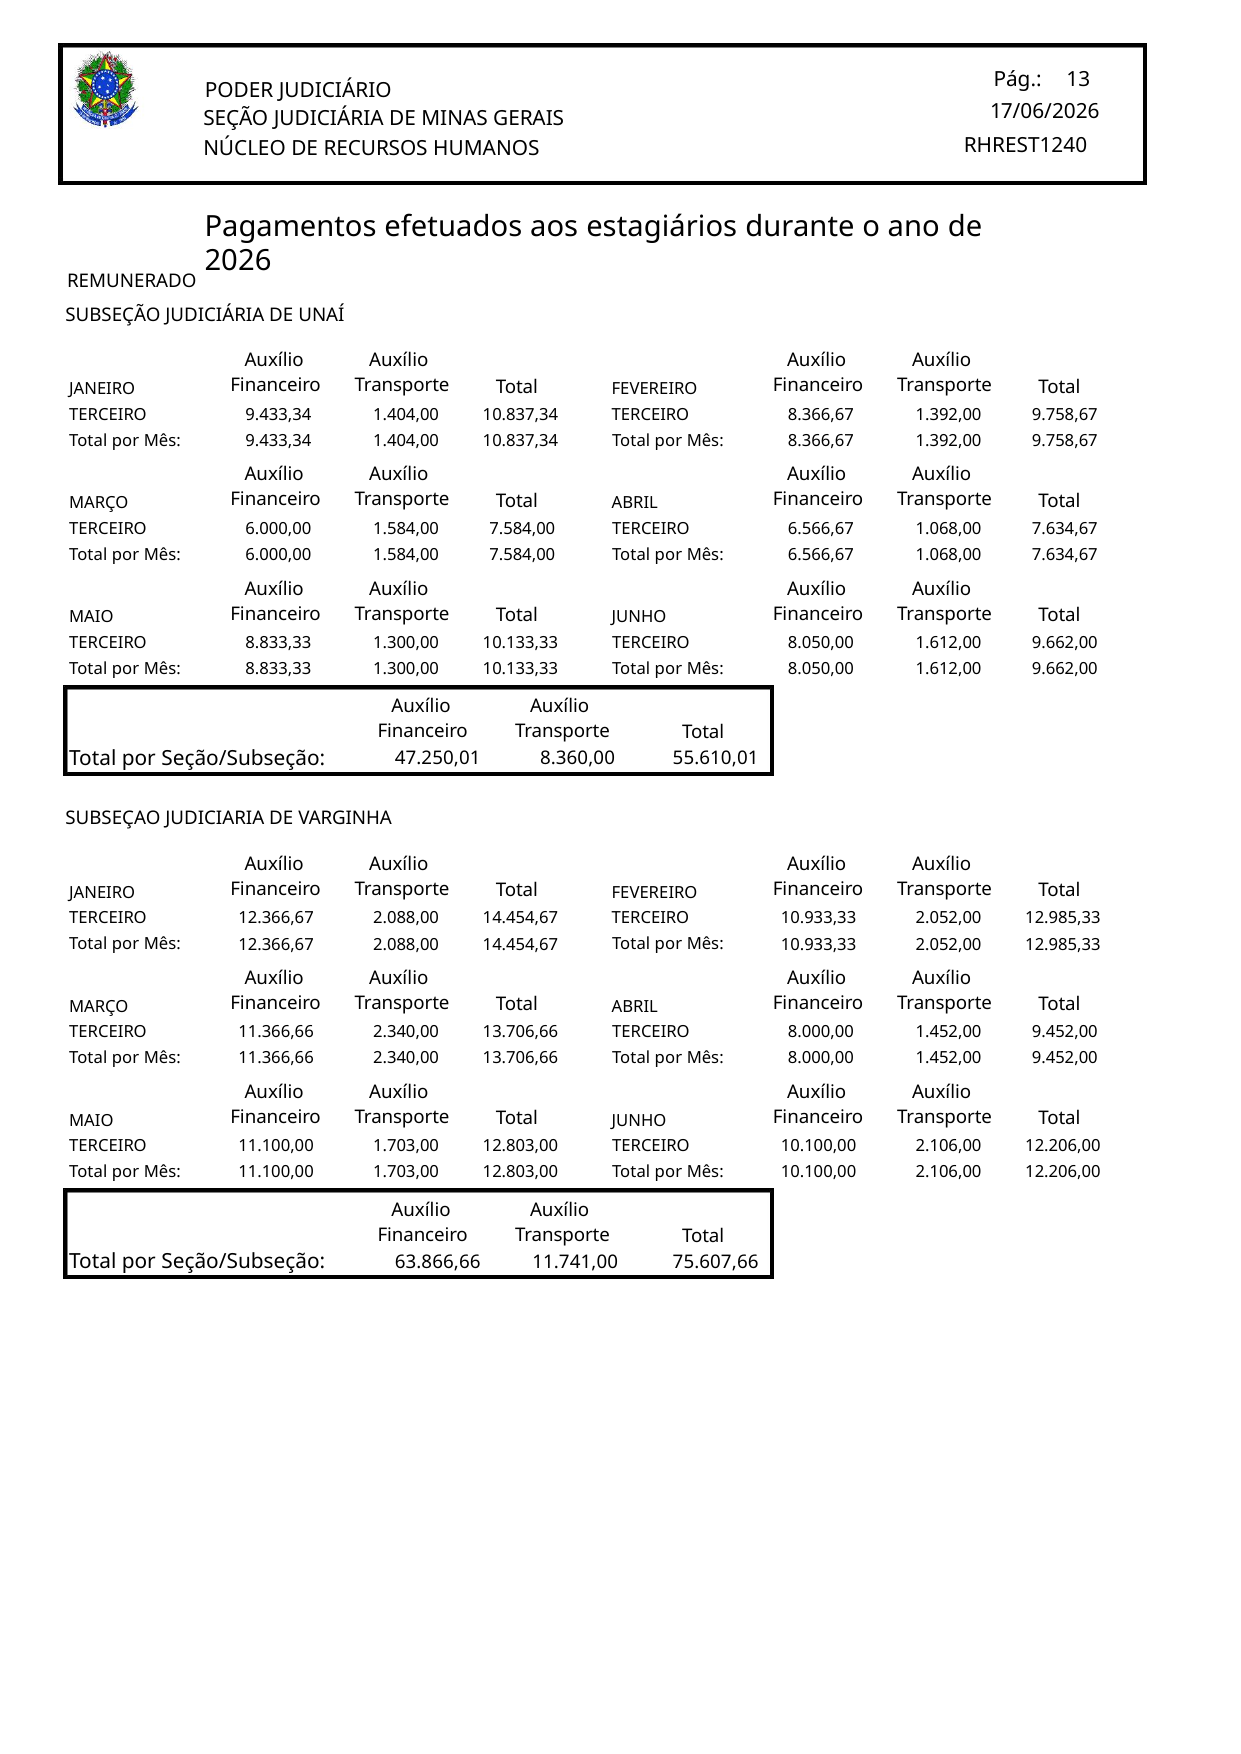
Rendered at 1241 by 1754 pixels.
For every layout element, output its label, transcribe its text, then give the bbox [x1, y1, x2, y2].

text MAIO [69, 607, 141, 627]
text Financeiro [230, 489, 342, 510]
text Auxílio [369, 464, 453, 485]
text Total por Mês: [69, 934, 202, 954]
text TERCEIRO [69, 1137, 202, 1156]
text 11.100,00 [238, 1137, 338, 1156]
text TERCEIRO [69, 405, 202, 424]
text Total [1038, 490, 1106, 511]
text 13.706,66 [482, 1023, 582, 1042]
text 7/06/2026 [1001, 103, 1110, 122]
text TERCEIRO [69, 1023, 202, 1042]
text Auxílio [369, 853, 453, 874]
text 7.634,67 [1032, 545, 1122, 564]
text Auxílio [369, 1081, 453, 1103]
text Financeiro [773, 603, 884, 624]
text Transporte [897, 489, 1012, 510]
text 12.206,00 [1025, 1137, 1124, 1156]
text 1.068,00 [915, 545, 1006, 564]
text Transporte [354, 489, 470, 510]
text 12.803,00 [482, 1137, 582, 1156]
text TERCEIRO [69, 633, 202, 652]
text Financeiro [377, 721, 489, 742]
text Auxílio [244, 464, 328, 485]
text Financeiro [773, 375, 884, 396]
text MAIO [69, 1111, 141, 1130]
text Auxílio [912, 967, 995, 988]
text 63.866,66 [394, 1255, 503, 1272]
text Transporte [354, 603, 470, 624]
text Transporte [897, 878, 1012, 899]
text 7.584,00 [489, 545, 579, 564]
text Pagamentos efetuados aos estagiários durante o ano de 2026 [204, 210, 984, 277]
text TERCEIRO [69, 519, 202, 538]
text 1.584,00 [373, 519, 464, 538]
text 11.100,00 [238, 1163, 338, 1182]
text 10.837,34 [482, 431, 582, 450]
text 2.106,00 [915, 1163, 1006, 1182]
text NÚCLEO DE RECURSOS HUMANOS [203, 136, 622, 160]
text 8.366,67 [788, 431, 878, 450]
text Auxílio [787, 967, 870, 988]
text Transporte [897, 1106, 1012, 1128]
text TERCEIRO [612, 1023, 744, 1042]
text 1.703,00 [373, 1163, 464, 1182]
text JUNHO [611, 1111, 695, 1130]
text 8.050,00 [788, 633, 878, 652]
text 10.100,00 [781, 1137, 881, 1156]
text Auxílio [787, 464, 870, 485]
text 7.584,00 [489, 519, 579, 538]
text Auxílio [530, 696, 613, 717]
text Total por Mês: [69, 545, 202, 564]
text TERCEIRO [612, 633, 744, 652]
text SUBSEÇAO JUDICIARIA DE VARGINHA [65, 808, 448, 829]
text 9.452,00 [1032, 1023, 1122, 1042]
text Auxílio [369, 350, 453, 371]
text SEÇÃO JUDICIÁRIA DE MINAS GERAIS [203, 107, 622, 130]
text Auxílio [244, 578, 328, 599]
text 1.584,00 [373, 545, 464, 564]
text 13.706,66 [482, 1049, 582, 1068]
text MARÇO [69, 493, 159, 513]
text TERCEIRO [612, 1137, 744, 1156]
text Auxílio [912, 1081, 995, 1103]
text 8.833,33 [245, 659, 336, 678]
text Total [682, 1225, 749, 1247]
text 55.610,01 [672, 752, 781, 768]
text 8.050,00 [788, 659, 878, 678]
text ABRIL [611, 493, 689, 513]
text Total [496, 993, 563, 1015]
text PODER JUDICIÁRIO [204, 79, 433, 103]
text Financeiro [230, 992, 342, 1013]
text 9.758,67 [1032, 431, 1122, 450]
text Financeiro [230, 375, 342, 396]
text 8.000,00 [788, 1049, 878, 1068]
text Transporte [354, 992, 470, 1013]
text 12.366,67 [238, 909, 338, 928]
text 10.933,33 [781, 909, 881, 928]
text Auxílio [912, 464, 995, 485]
text Transporte [897, 603, 1012, 624]
text 8.000,00 [788, 1023, 878, 1042]
text Total [1038, 993, 1106, 1015]
text Total por Mês: [612, 545, 744, 564]
text 1.300,00 [373, 659, 464, 678]
text TERCEIRO [611, 405, 736, 424]
text 12.985,33 [1025, 909, 1124, 928]
text 11.366,66 [238, 1023, 338, 1042]
text Total por Mês: [612, 659, 744, 678]
picture [59, 44, 1146, 184]
text 12.985,33 [1025, 935, 1124, 954]
text 2.088,00 [373, 909, 464, 928]
text Total por Mês: [69, 1162, 202, 1182]
text 9.433,34 [245, 431, 336, 450]
text Financeiro [230, 878, 342, 899]
text Total por Mês: [69, 659, 202, 678]
text 1.452,00 [915, 1023, 1006, 1042]
text Transporte [897, 992, 1012, 1013]
text 2.340,00 [373, 1023, 464, 1042]
text Total por Seção/Subseção: [69, 1249, 329, 1273]
text 6.566,67 [788, 519, 878, 538]
text Total por Seção/Subseção: [69, 746, 329, 770]
text 9.433,34 [245, 405, 336, 424]
text 1.404,00 [373, 405, 464, 424]
text 75.607,66 [672, 1255, 781, 1272]
text Financeiro [773, 878, 884, 899]
text Financeiro [773, 1106, 884, 1128]
text Auxílio [369, 967, 453, 988]
text FEVEREIRO [611, 883, 736, 902]
text 10.933,33 [781, 935, 881, 954]
text Auxílio [787, 1081, 870, 1103]
text Auxílio [787, 350, 870, 371]
text 2.052,00 [915, 935, 1006, 954]
text 7.634,67 [1032, 519, 1122, 538]
text 12.206,00 [1025, 1163, 1124, 1182]
text 10.100,00 [781, 1163, 881, 1182]
text Auxílio [391, 696, 475, 717]
text 2.088,00 [373, 935, 464, 954]
text 9.758,67 [1032, 405, 1122, 424]
text RHREST1240 [963, 137, 1110, 156]
text Auxílio [244, 350, 328, 371]
text 10.133,33 [482, 659, 582, 678]
text Auxílio [244, 967, 328, 988]
text ABRIL [611, 997, 689, 1016]
text 2.052,00 [915, 909, 1006, 928]
text 1.392,00 [915, 431, 1006, 450]
text Total [496, 490, 563, 511]
text 1.612,00 [915, 633, 1006, 652]
text 9.662,00 [1032, 659, 1122, 678]
text Auxílio [912, 578, 995, 599]
text Auxílio [787, 578, 870, 599]
text Auxílio [787, 853, 870, 874]
text 1.068,00 [915, 519, 1006, 538]
text Auxílio [391, 1199, 475, 1221]
text TERCEIRO [611, 909, 736, 928]
text 47.250,01 [394, 752, 503, 768]
text Auxílio [244, 1081, 328, 1103]
text Total [496, 1107, 563, 1129]
text Auxílio [244, 853, 328, 874]
text TERCEIRO [612, 519, 744, 538]
text Total por Mês: [69, 1048, 202, 1068]
text 10.133,33 [482, 633, 582, 652]
text 8.833,33 [245, 633, 336, 652]
text MARÇO [69, 997, 159, 1016]
text 14.454,67 [482, 909, 582, 928]
text Total [496, 604, 563, 625]
text 6.000,00 [245, 519, 336, 538]
text 8.366,67 [788, 405, 878, 424]
text JANEIRO [69, 883, 169, 902]
text 10.837,34 [482, 405, 582, 424]
text Transporte [354, 1106, 470, 1128]
text Financeiro [773, 489, 884, 510]
text Transporte [897, 375, 1012, 396]
text 9.662,00 [1032, 633, 1122, 652]
text 1.300,00 [373, 633, 464, 652]
text Total [1038, 604, 1106, 625]
text Total por Mês: [612, 934, 744, 954]
text Auxílio [530, 1199, 613, 1221]
text 6.000,00 [245, 545, 336, 564]
text JANEIRO [69, 379, 169, 399]
text JUNHO [611, 607, 695, 627]
text Total [496, 879, 563, 901]
text Pág.: 13 [993, 72, 1106, 91]
text Financeiro [230, 1106, 342, 1128]
text 1 [990, 103, 1001, 122]
text SUBSEÇÃO JUDICIÁRIA DE UNAÍ [65, 304, 392, 326]
text 14.454,67 [482, 935, 582, 954]
text 6.566,67 [788, 545, 878, 564]
text 12.366,67 [238, 935, 338, 954]
text Total [682, 722, 749, 743]
text 11.741,00 [532, 1255, 641, 1272]
text Total [496, 376, 563, 397]
text 12.803,00 [482, 1163, 582, 1182]
text 11.366,66 [238, 1049, 338, 1068]
text 1.392,00 [915, 405, 1006, 424]
text Financeiro [377, 1224, 489, 1246]
text 1.612,00 [915, 659, 1006, 678]
text 2.106,00 [915, 1137, 1006, 1156]
text Auxílio [912, 853, 995, 874]
text Total por Mês: [612, 1162, 744, 1182]
text Financeiro [230, 603, 342, 624]
text 2.340,00 [373, 1049, 464, 1068]
text Transporte [515, 721, 630, 742]
text Total [1038, 1107, 1106, 1129]
text Transporte [515, 1224, 630, 1246]
text Transporte [354, 878, 470, 899]
text 1.404,00 [373, 431, 464, 450]
text Total por Mês: [69, 431, 202, 450]
text Auxílio [912, 350, 995, 371]
text 1.703,00 [373, 1137, 464, 1156]
text Total por Mês: [612, 1048, 744, 1068]
text Total [1038, 879, 1106, 901]
text TERCEIRO [69, 909, 202, 928]
text Auxílio [369, 578, 453, 599]
picture [64, 686, 773, 775]
text REMUNERADO [67, 270, 230, 291]
text Financeiro [773, 992, 884, 1013]
text 8.360,00 [540, 752, 638, 768]
text 1.452,00 [915, 1049, 1006, 1068]
text Total por Mês: [612, 431, 744, 450]
text FEVEREIRO [611, 379, 736, 399]
text Transporte [354, 375, 470, 396]
picture [64, 1189, 773, 1278]
text 9.452,00 [1032, 1049, 1122, 1068]
text Total [1038, 376, 1106, 397]
